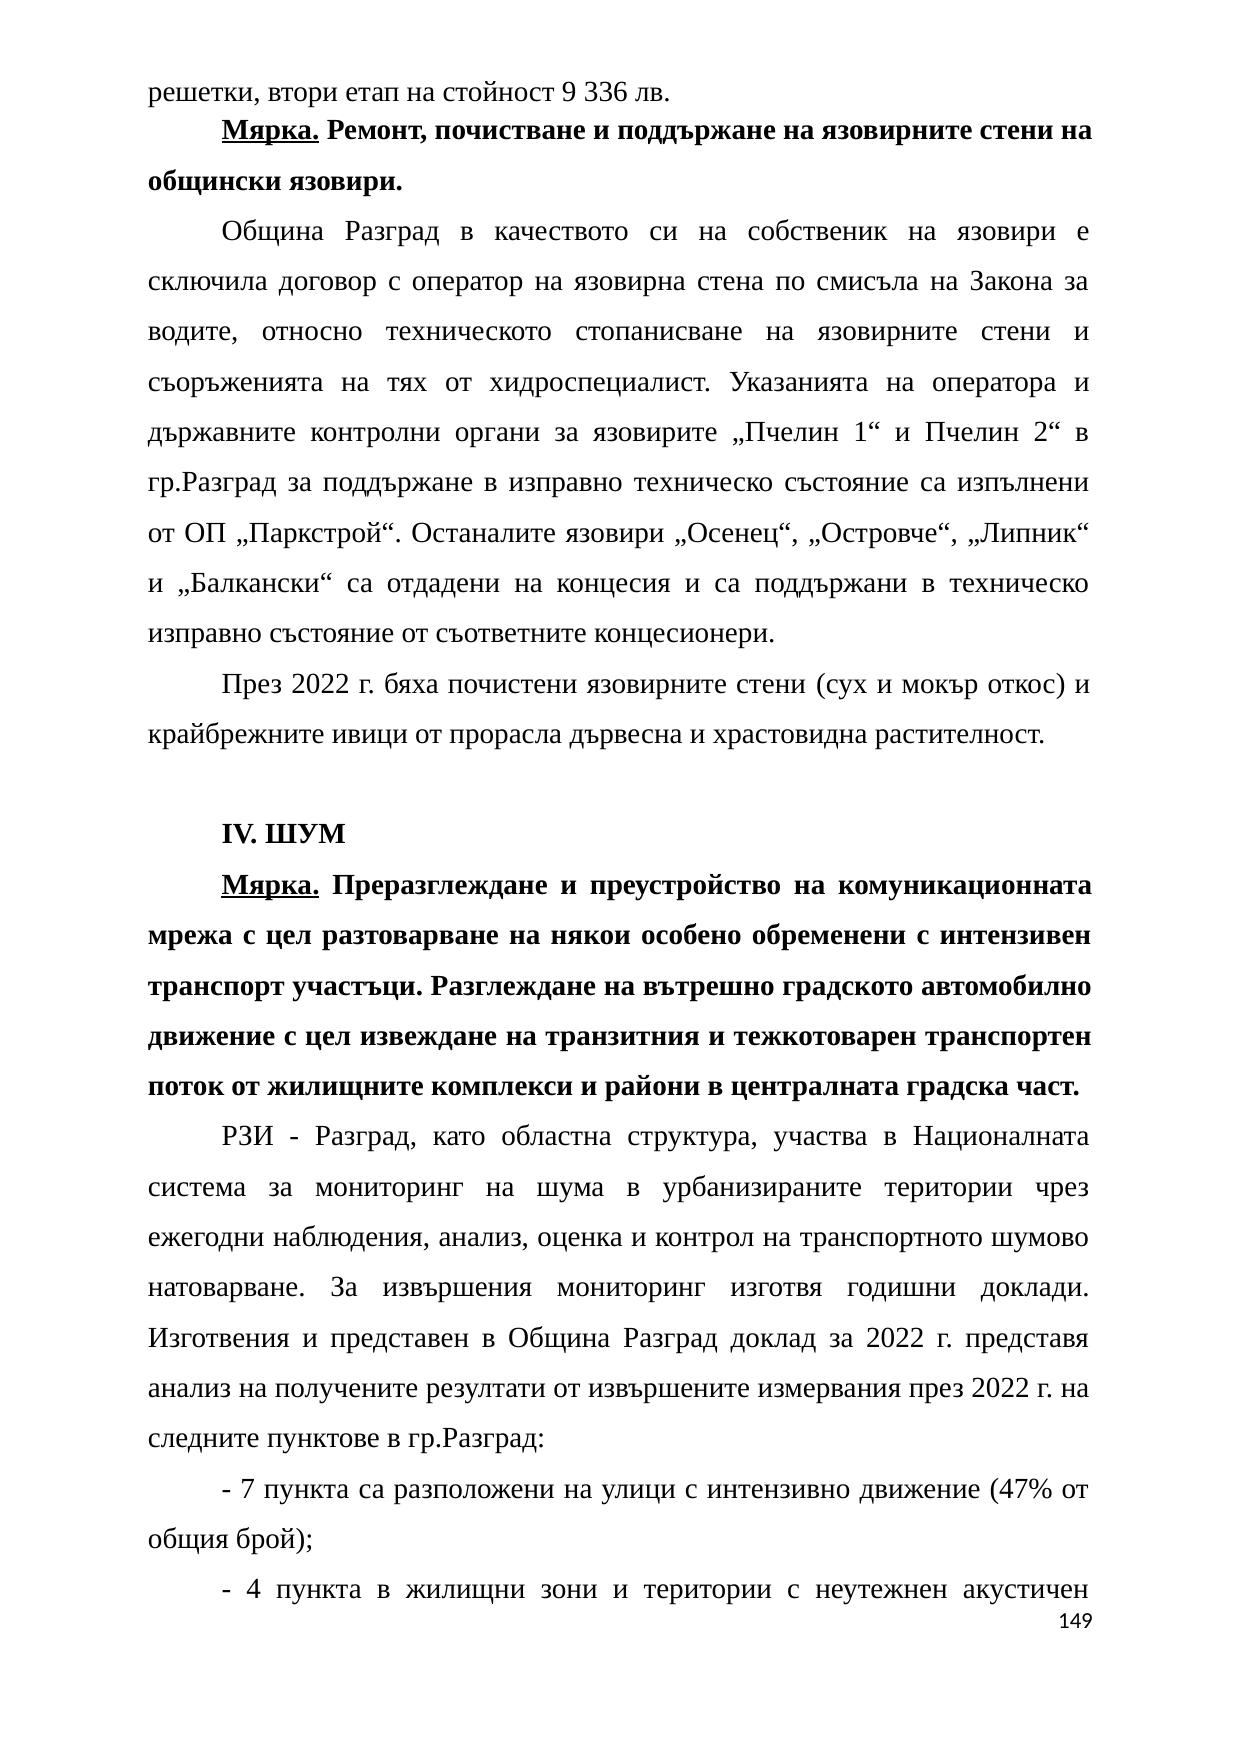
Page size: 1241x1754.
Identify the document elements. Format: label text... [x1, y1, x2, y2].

text Община Разград в качеството си на собственик на язовири е сключила договор с оператор на язовирна стена по смисъла на Закона за водите, относно техническото стопанисване на язовирните стени и съоръженията на тях от хидроспециалист. Указанията на оператора и държавните контролни органи за язовирите „Пчелин 1“ и Пчелин 2“ в гр.Разград за поддържане в изправно техническо състояние са изпълнени от ОП „Паркстрой“. Останалите язовири „Осенец“, „Островче“, „Липник“ и „Балкански“ са отдадени на концесия и са поддържани в техническо изправно състояние от съответните концесионери. [148, 213, 1090, 649]
text - 4 пункта в жилищни зони и територии с неутежнен акустичен [148, 1571, 1090, 1605]
text Мярка. Преразглеждане и преустройство на комуникационната мрежа с цел разтоварване на някои особено обременени с интензивен транспорт участъци. Разглеждане на вътрешно градското автомобилно движение с цел извеждане на транзитния и тежкотоварен транспортен поток от жилищните комплекси и райони в централната градска част. [148, 867, 1093, 1102]
text Мярка. Ремонт, почистване и поддържане на язовирните стени на общински язовири. [148, 112, 1093, 196]
text - 7 пункта са разположени на улици с интензивно движение (47% от общия брой); [148, 1471, 1090, 1554]
text През 2022 г. бяха почистени язовирните стени (сух и мокър откос) и крайбрежните ивици от прорасла дървесна и храстовидна растителност. [148, 666, 1090, 749]
text РЗИ - Разград, като областна структура, участва в Националната система за мониторинг на шума в урбанизираните територии чрез ежегодни наблюдения, анализ, оценка и контрол на транспортното шумово натоварване. За извършения мониторинг изготвя годишни доклади. Изготвения и представен в Община Разград доклад за 2022 г. представя анализ на получените резултати от извършените измервания през 2022 г. на следните пунктове в гр.Разград: [148, 1118, 1090, 1454]
text IV. ШУМ [148, 817, 1093, 850]
text решетки, втори етап на стойност 9 336 лв. [148, 74, 1093, 107]
